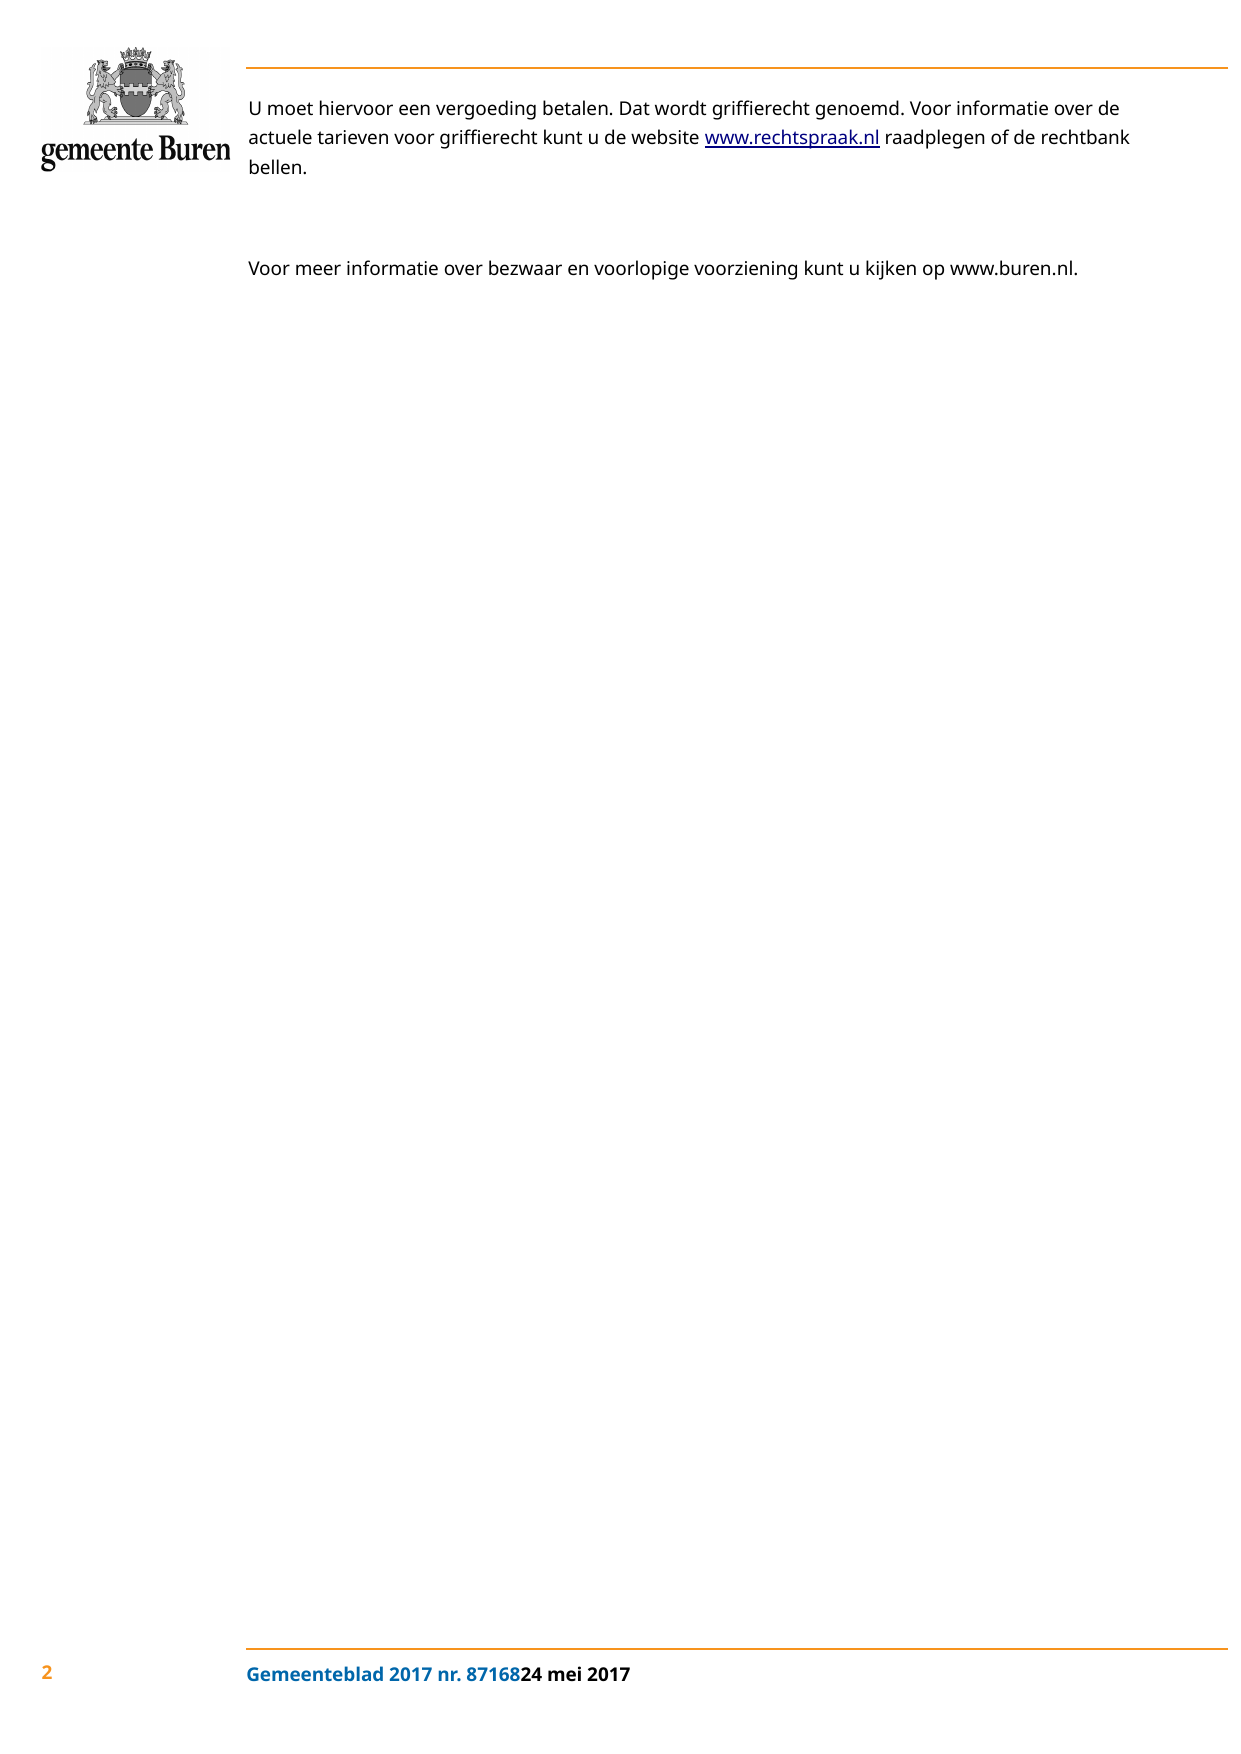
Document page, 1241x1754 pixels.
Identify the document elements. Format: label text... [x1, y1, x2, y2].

picture [41, 47, 231, 172]
text Voor meer informatie over bezwaar en voorlopige voorziening kunt u kijken op www.buren.nl. [248, 255, 1152, 281]
text U moet hiervoor een vergoeding betalen. Dat wordt griffierecht genoemd. Voor informatie over de actuele tarieven voor griffierecht kunt u de website www.rechtspraak.nl raadplegen of de rechtbank bellen. [248, 95, 1152, 180]
